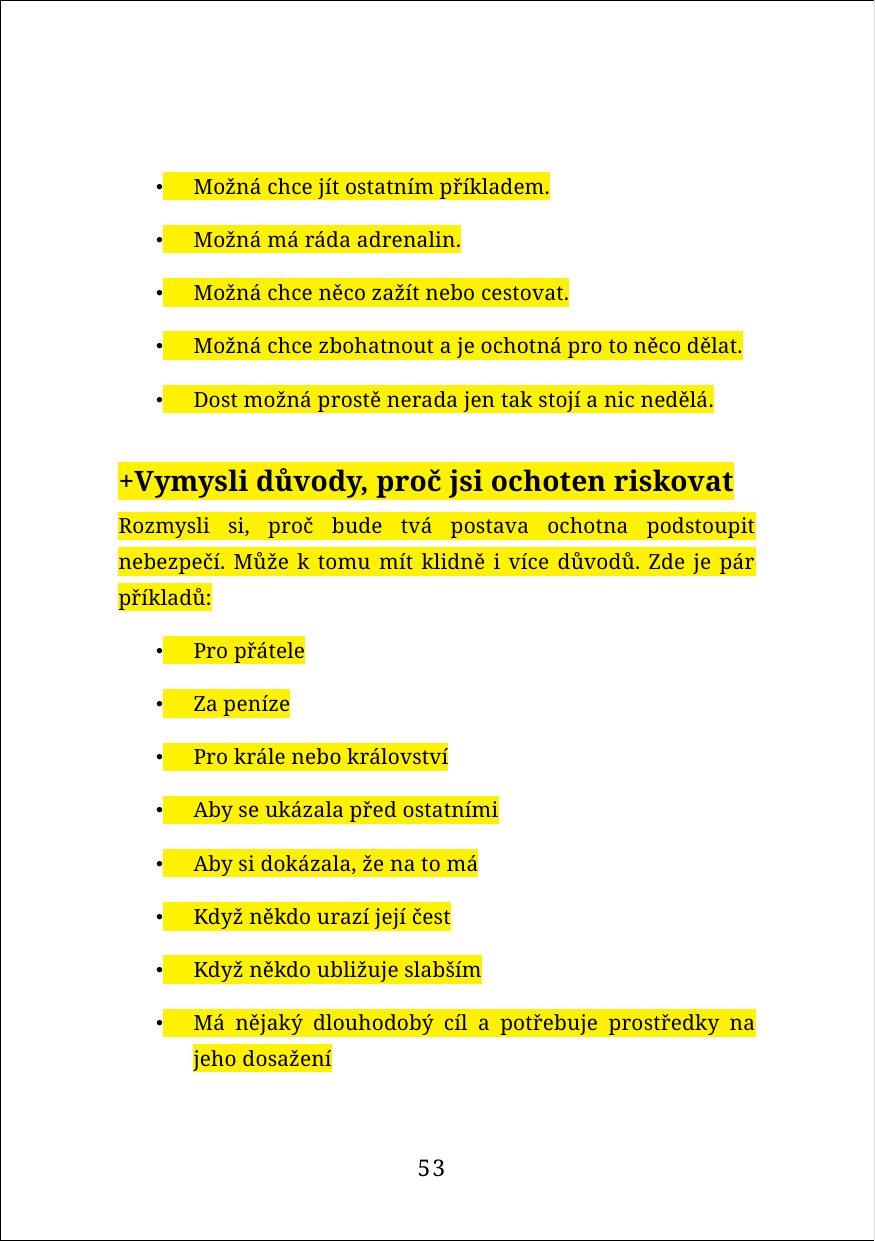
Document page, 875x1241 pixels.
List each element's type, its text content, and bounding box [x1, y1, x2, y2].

list Možná chce něco zažít nebo cestovat. [156, 278, 756, 307]
list Když někdo urazí její čest [156, 902, 756, 931]
list Pro krále nebo království [156, 742, 756, 771]
list Možná chce jít ostatním příkladem. [156, 172, 756, 200]
list Má nějaký dlouhodobý cíl a potřebuje prostředky na jeho dosažení [156, 1008, 756, 1072]
list Pro přátele [156, 636, 756, 664]
text Rozmysli si, proč bude tvá postava ochotna podstoupit nebezpečí. Může k tomu mít klidně i více důvodů. Zde je pár příkladů: [118, 512, 756, 611]
subtitle +Vymysli důvody, proč jsi ochoten riskovat [118, 462, 756, 500]
list Možná má ráda adrenalin. [156, 225, 756, 253]
list Když někdo ubližuje slabším [156, 955, 756, 984]
list Aby si dokázala, že na to má [156, 849, 756, 877]
list Aby se ukázala před ostatními [156, 796, 756, 824]
list Za peníze [156, 689, 756, 718]
list Možná chce zbohatnout a je ochotná pro to něco dělat. [156, 331, 756, 360]
list Dost možná prostě nerada jen tak stojí a nic nedělá. [156, 385, 756, 413]
